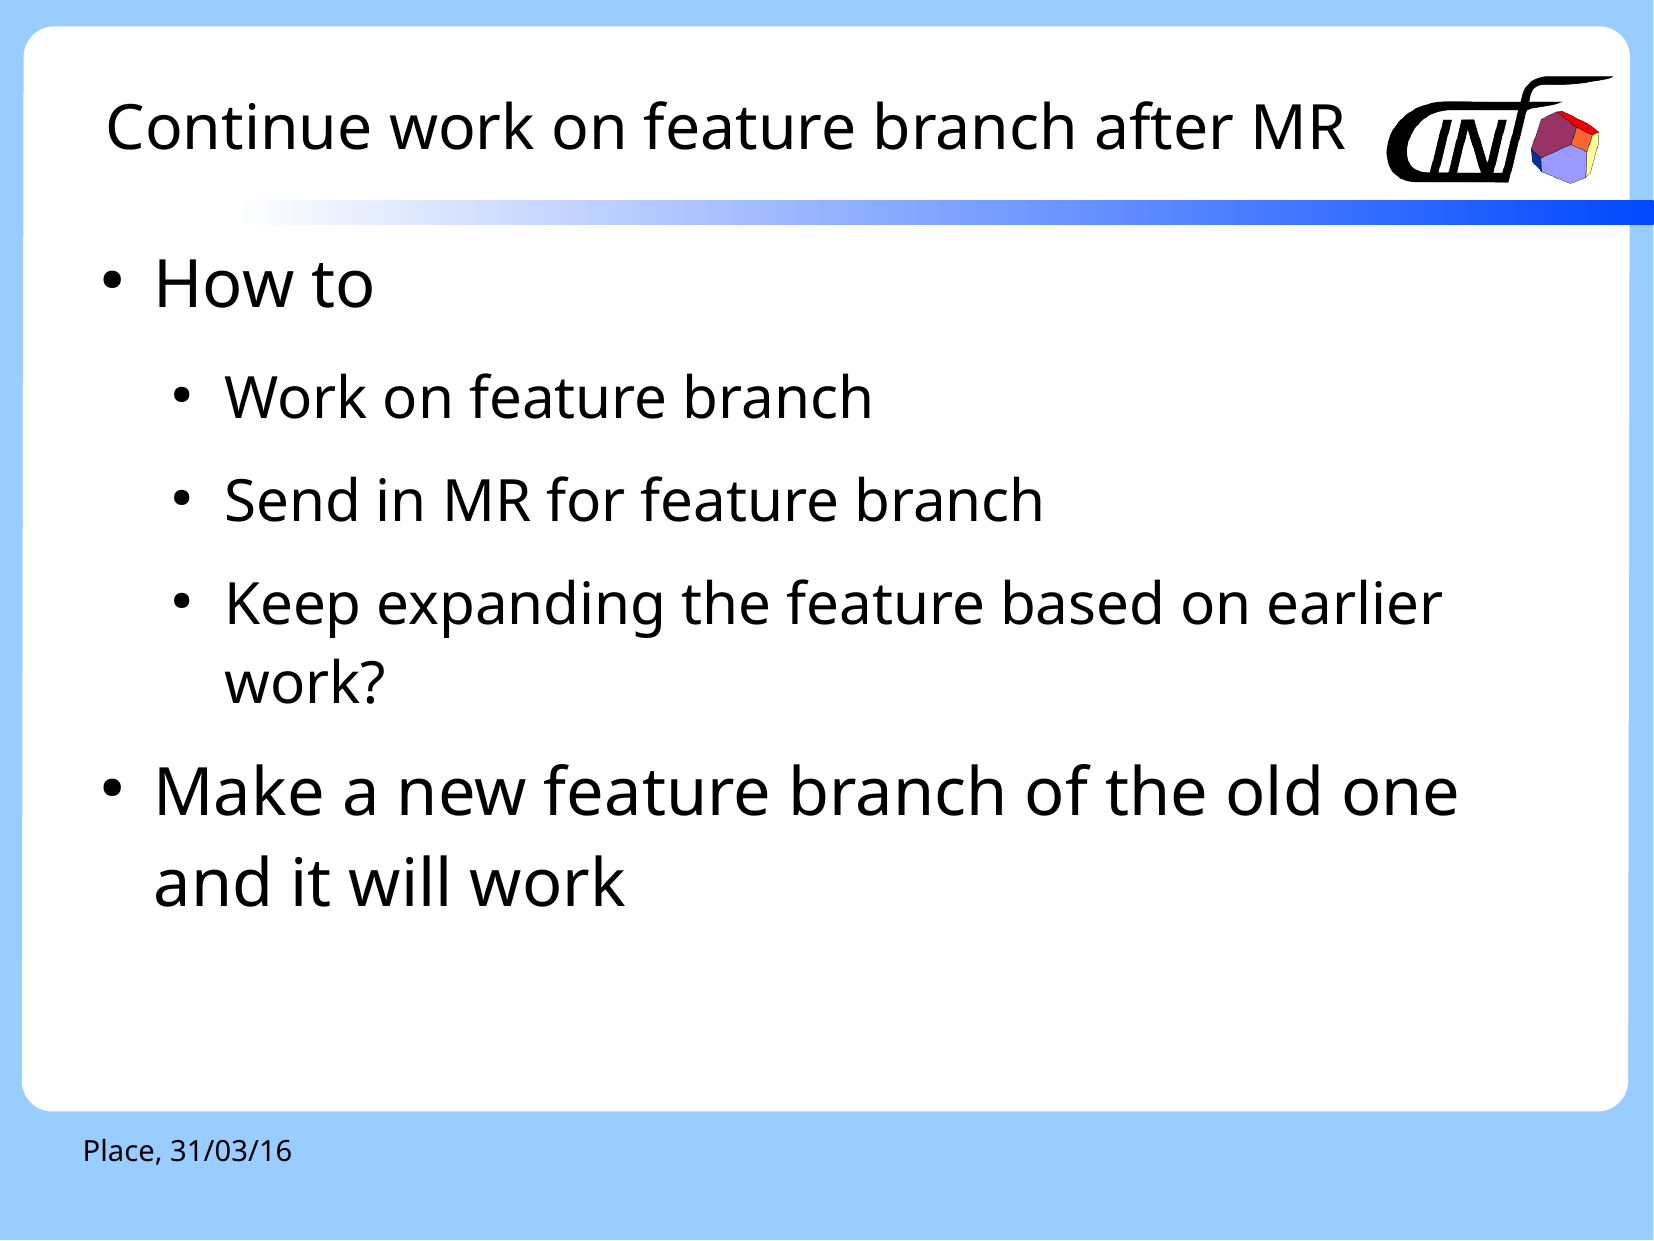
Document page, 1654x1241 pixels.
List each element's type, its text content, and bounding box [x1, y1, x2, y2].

list How to Work on feature branch Send in MR for feature branch Keep expanding the feature based on earlier work? Make a new feature branch of the old one and it will work [82, 236, 1571, 1055]
title Continue work on feature branch after MR [82, 49, 1371, 201]
picture [1386, 76, 1613, 184]
